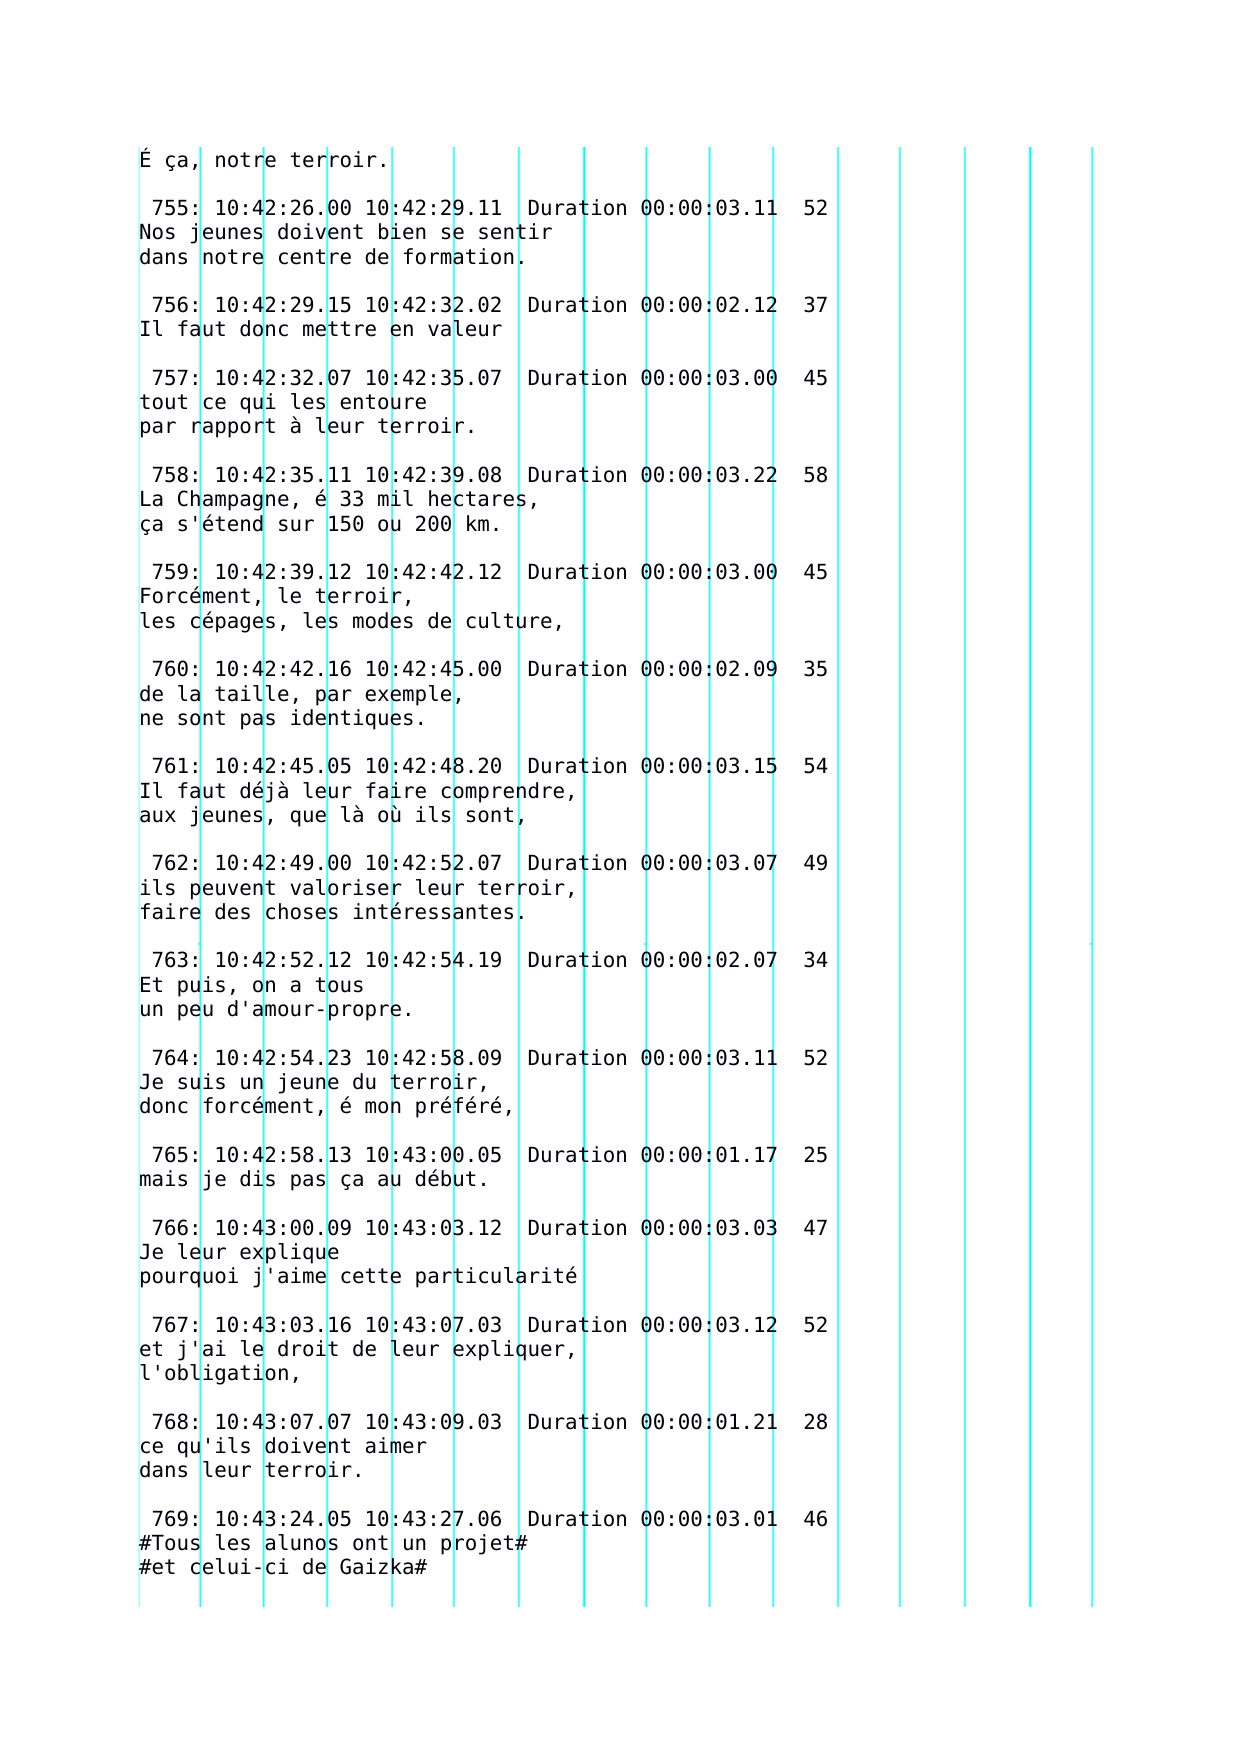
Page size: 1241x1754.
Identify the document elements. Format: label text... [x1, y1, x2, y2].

text Il faut déjà leur faire comprendre, [139, 779, 1101, 803]
text ça s'étend sur 150 ou 200 km. [139, 512, 1101, 536]
text É ça, notre terroir. [139, 148, 1101, 172]
text 766: 10:43:00.09 10:43:03.12 Duration 00:00:03.03 47 [139, 1216, 1101, 1240]
text Je suis un jeune du terroir, [139, 1070, 1101, 1094]
text Nos jeunes doivent bien se sentir [139, 220, 1101, 245]
text 764: 10:42:54.23 10:42:58.09 Duration 00:00:03.11 52 [139, 1046, 1101, 1070]
text Je leur explique [139, 1240, 1101, 1264]
text 765: 10:42:58.13 10:43:00.05 Duration 00:00:01.17 25 [139, 1143, 1101, 1167]
text 757: 10:42:32.07 10:42:35.07 Duration 00:00:03.00 45 [139, 366, 1101, 390]
text #et celui-ci de Gaizka# [139, 1555, 1101, 1579]
text ne sont pas identiques. [139, 706, 1101, 730]
text Il faut donc mettre en valeur [139, 317, 1101, 342]
text La Champagne, é 33 mil hectares, [139, 487, 1101, 512]
text ce qu'ils doivent aimer [139, 1434, 1101, 1458]
text Et puis, on a tous [139, 973, 1101, 997]
text 758: 10:42:35.11 10:42:39.08 Duration 00:00:03.22 58 [139, 463, 1101, 487]
text 759: 10:42:39.12 10:42:42.12 Duration 00:00:03.00 45 [139, 560, 1101, 584]
picture [138, 147, 1102, 1607]
text faire des choses intéressantes. [139, 900, 1101, 924]
text dans notre centre de formation. [139, 245, 1101, 269]
text 761: 10:42:45.05 10:42:48.20 Duration 00:00:03.15 54 [139, 754, 1101, 779]
text par rapport à leur terroir. [139, 414, 1101, 439]
text les cépages, les modes de culture, [139, 609, 1101, 633]
text 755: 10:42:26.00 10:42:29.11 Duration 00:00:03.11 52 [139, 196, 1101, 220]
text dans leur terroir. [139, 1458, 1101, 1482]
text 768: 10:43:07.07 10:43:09.03 Duration 00:00:01.21 28 [139, 1410, 1101, 1434]
text aux jeunes, que là où ils sont, [139, 803, 1101, 827]
text 756: 10:42:29.15 10:42:32.02 Duration 00:00:02.12 37 [139, 293, 1101, 317]
text et j'ai le droit de leur expliquer, [139, 1337, 1101, 1361]
text #Tous les alunos ont un projet# [139, 1531, 1101, 1555]
text mais je dis pas ça au début. [139, 1167, 1101, 1191]
text pourquoi j'aime cette particularité [139, 1264, 1101, 1288]
text un peu d'amour-propre. [139, 997, 1101, 1021]
text tout ce qui les entoure [139, 390, 1101, 414]
text 763: 10:42:52.12 10:42:54.19 Duration 00:00:02.07 34 [139, 948, 1101, 973]
text 769: 10:43:24.05 10:43:27.06 Duration 00:00:03.01 46 [139, 1507, 1101, 1531]
text 760: 10:42:42.16 10:42:45.00 Duration 00:00:02.09 35 [139, 657, 1101, 682]
text donc forcément, é mon préféré, [139, 1094, 1101, 1118]
text de la taille, par exemple, [139, 682, 1101, 706]
text l'obligation, [139, 1361, 1101, 1385]
text Forcément, le terroir, [139, 584, 1101, 609]
text 762: 10:42:49.00 10:42:52.07 Duration 00:00:03.07 49 [139, 851, 1101, 876]
text 767: 10:43:03.16 10:43:07.03 Duration 00:00:03.12 52 [139, 1313, 1101, 1337]
text ils peuvent valoriser leur terroir, [139, 876, 1101, 900]
